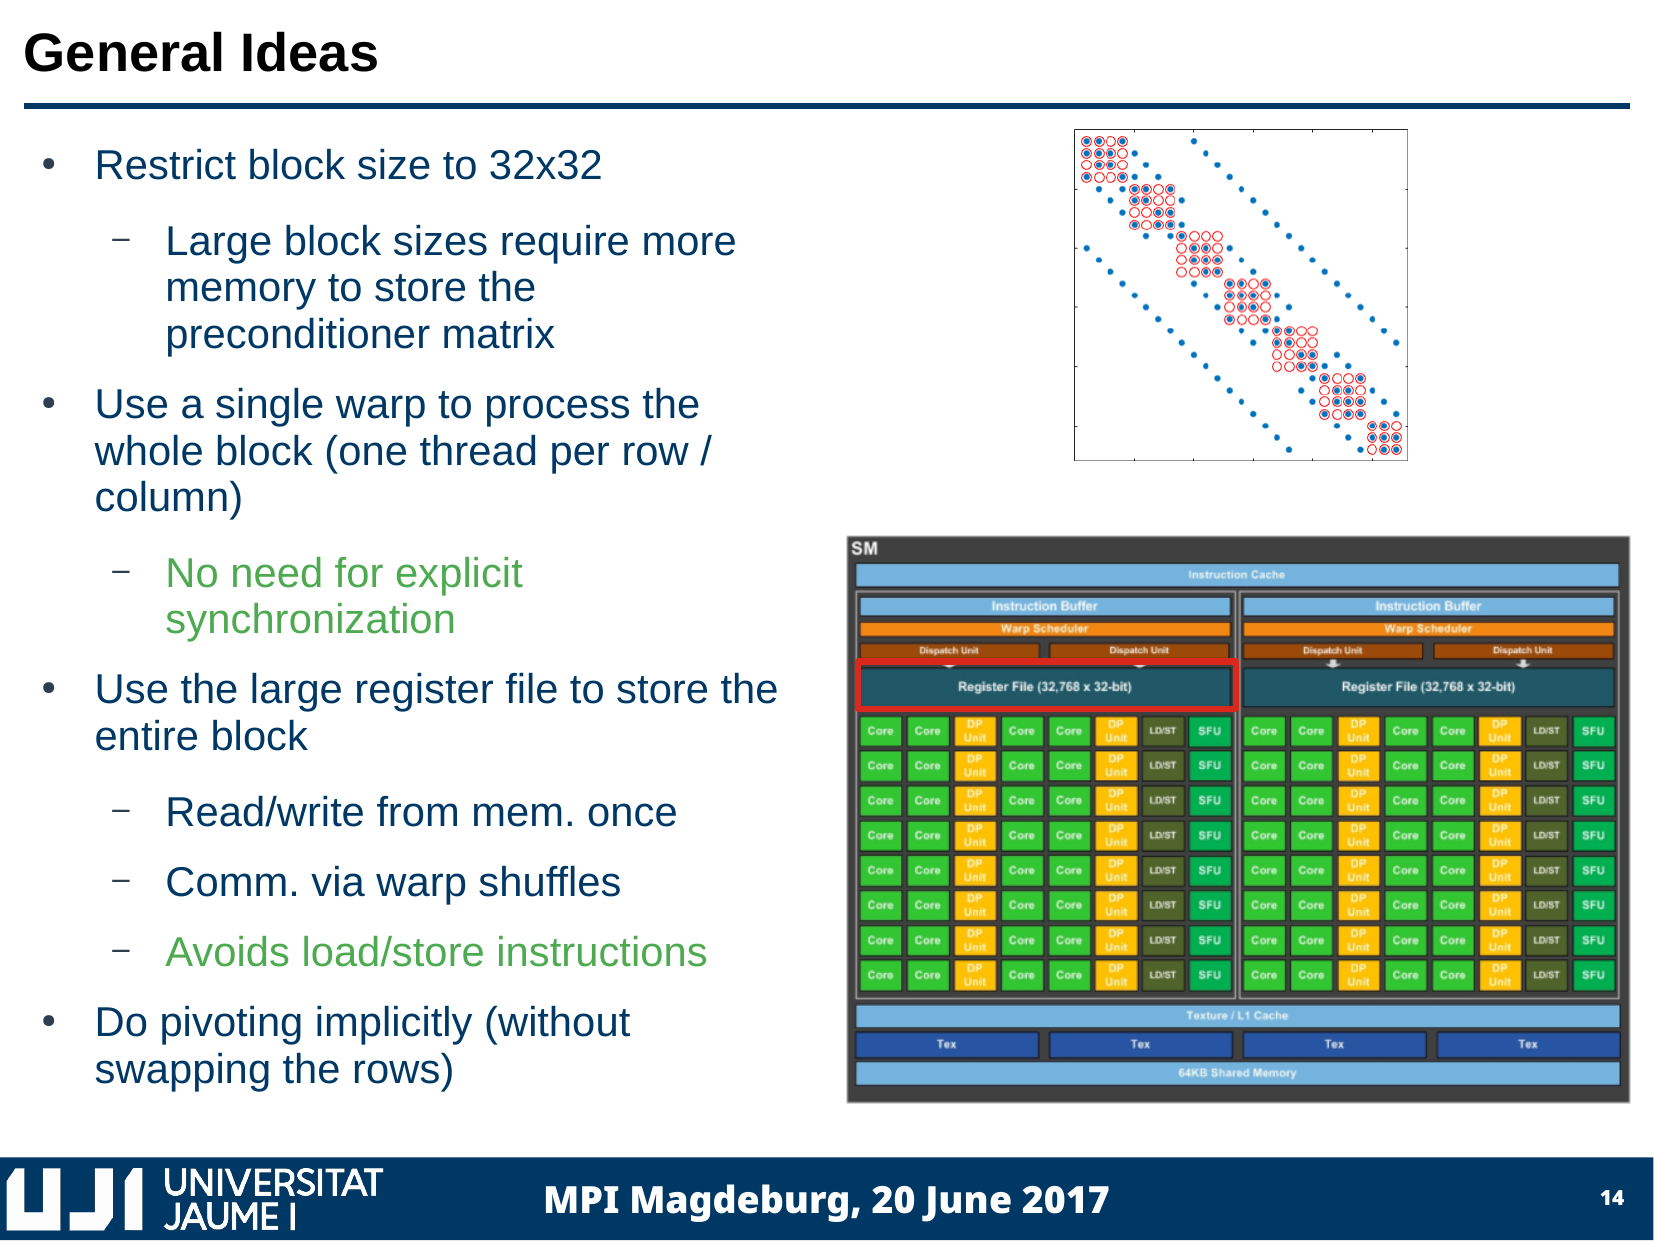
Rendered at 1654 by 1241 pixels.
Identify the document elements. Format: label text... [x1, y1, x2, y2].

list Restrict block size to 32x32 Large block sizes require more memory to store the preconditioner matrix Use a single warp to process the whole block (one thread per row / column) No need for explicit synchronization Use the large register file to store the entire block Read/write from mem. once Comm. via warp shuffles Avoids load/store instructions Do pivoting implicitly (without swapping the rows) [23, 141, 808, 1134]
title General Ideas [23, 0, 1630, 107]
picture [0, 1158, 390, 1241]
picture [1074, 129, 1408, 461]
picture [846, 535, 1631, 1104]
